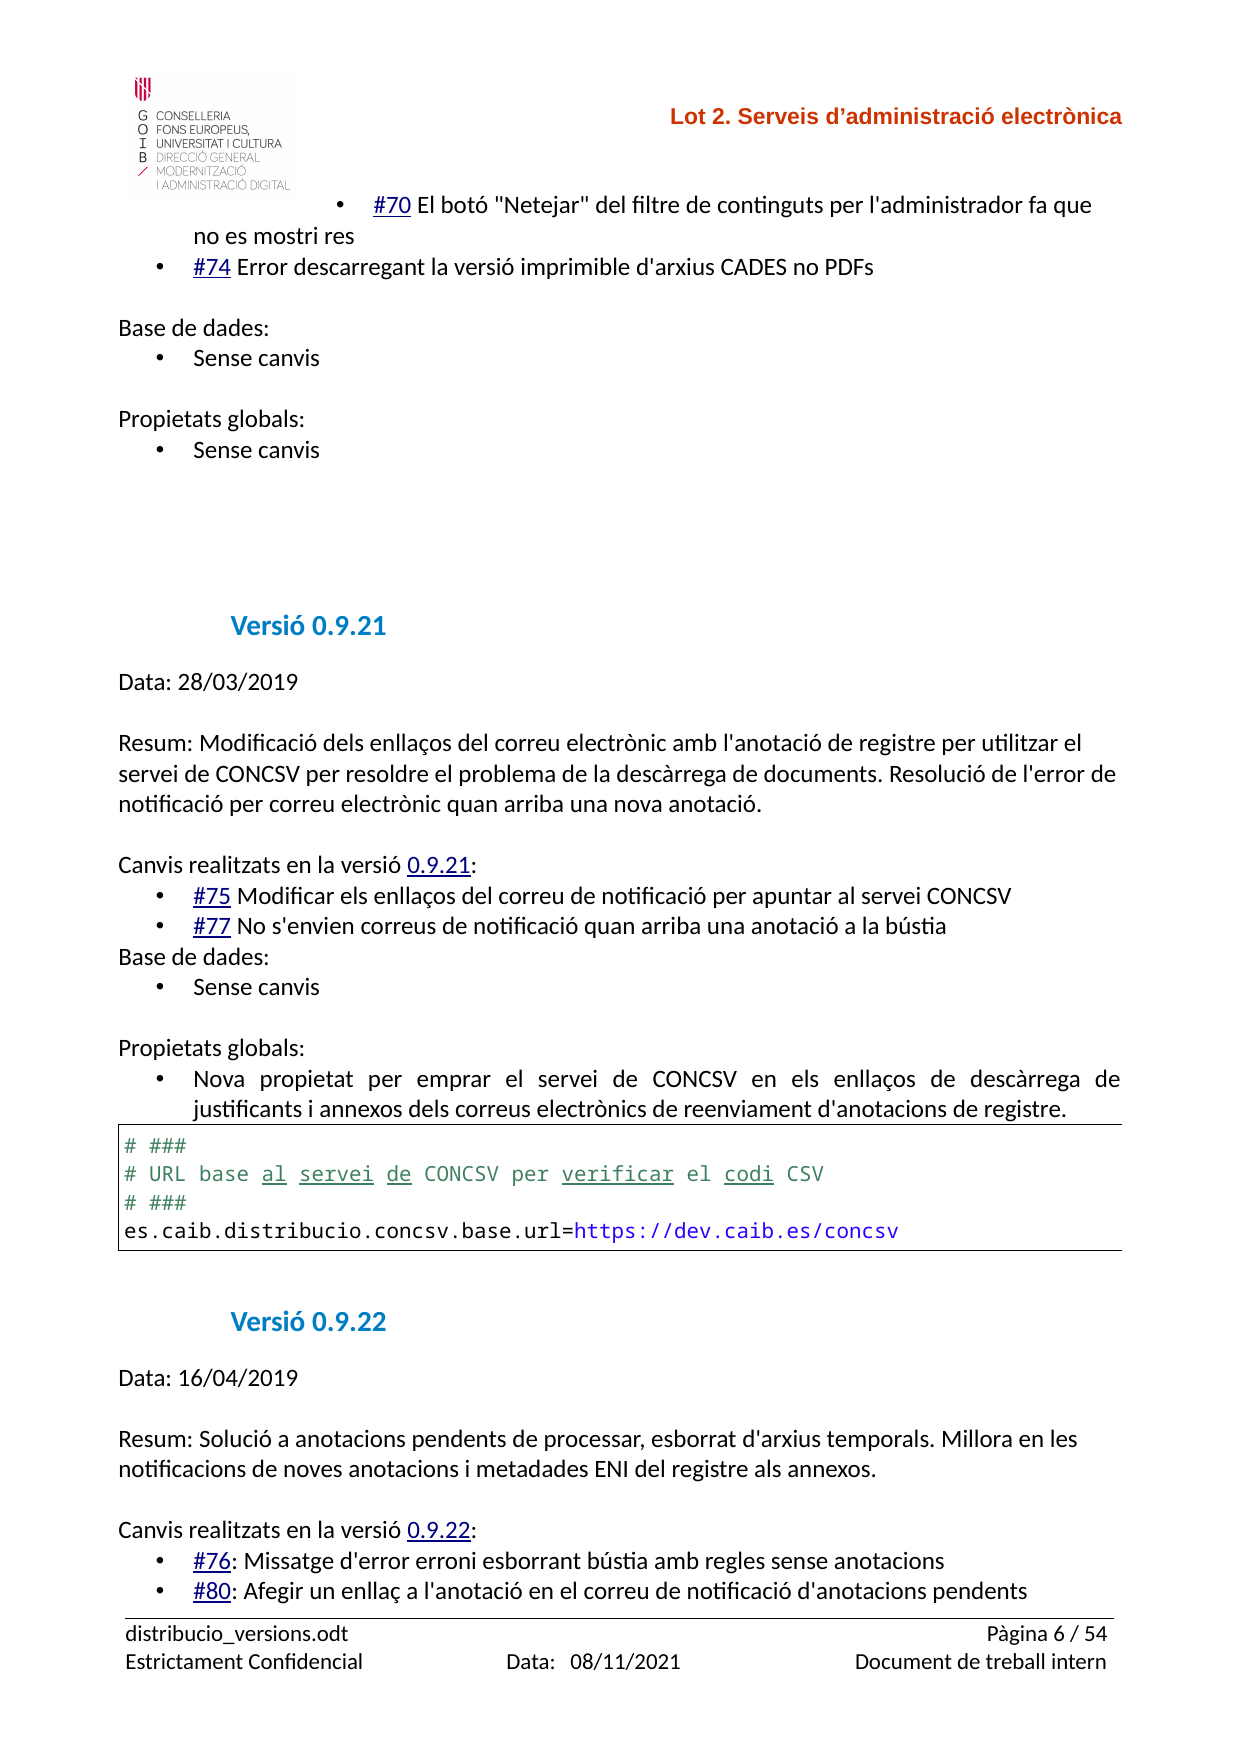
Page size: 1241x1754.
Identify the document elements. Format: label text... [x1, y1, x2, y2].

text Propietats globals: [118, 1033, 1122, 1063]
text Propietats globals: [118, 403, 1122, 434]
table_header # ### # URL base al servei de CONCSV per verificar el codi CSV # ### es.caib.distribucio.concsv.base.url=https://dev.caib.es/concsv [119, 1125, 1122, 1250]
text Data: 16/04/2019 [118, 1362, 1122, 1392]
list #76: Missatge d'error erroni esborrant bústia amb regles sense anotacions [156, 1545, 1122, 1576]
list #74 Error descarregant la versió imprimible d'arxius CADES no PDFs [156, 251, 1122, 281]
list Sense canvis [156, 434, 1122, 464]
text Resum: Solució a anotacions pendents de processar, esborrat d'arxius temporals. Millora en les notificacions de noves anotacions i metadades ENI del registre als annexos. [118, 1423, 1122, 1484]
subtitle Versió 0.9.21 [153, 607, 1122, 643]
text Canvis realitzats en la versió 0.9.22: [118, 1514, 1122, 1545]
text Base de dades: [118, 312, 1122, 342]
picture [126, 70, 299, 197]
text Data: 28/03/2019 [118, 666, 1122, 697]
subtitle Versió 0.9.22 [153, 1303, 1122, 1338]
list #80: Afegir un enllaç a l'anotació en el correu de notificació d'anotacions pendents [156, 1576, 1122, 1606]
list Nova propietat per emprar el servei de CONCSV en els enllaços de descàrrega de justificants i annexos dels correus electrònics de reenviament d'anotacions de registre. [156, 1063, 1122, 1124]
list #70 El botó "Netejar" del filtre de continguts per l'administrador fa que no es mostri res [156, 190, 1122, 251]
list #75 Modificar els enllaços del correu de notificació per apuntar al servei CONCSV [156, 880, 1122, 911]
list Sense canvis [156, 342, 1122, 373]
text Base de dades: [118, 941, 1122, 972]
list #77 No s'envien correus de notificació quan arriba una anotació a la bústia [156, 911, 1122, 941]
text Resum: Modificació dels enllaços del correu electrònic amb l'anotació de registre per utilitzar el servei de CONCSV per resoldre el problema de la descàrrega de documents. Resolució de l'error de notificació per correu electrònic quan arriba una nova anotació. [118, 727, 1122, 819]
list Sense canvis [156, 972, 1122, 1002]
text Canvis realitzats en la versió 0.9.21: [118, 849, 1122, 880]
